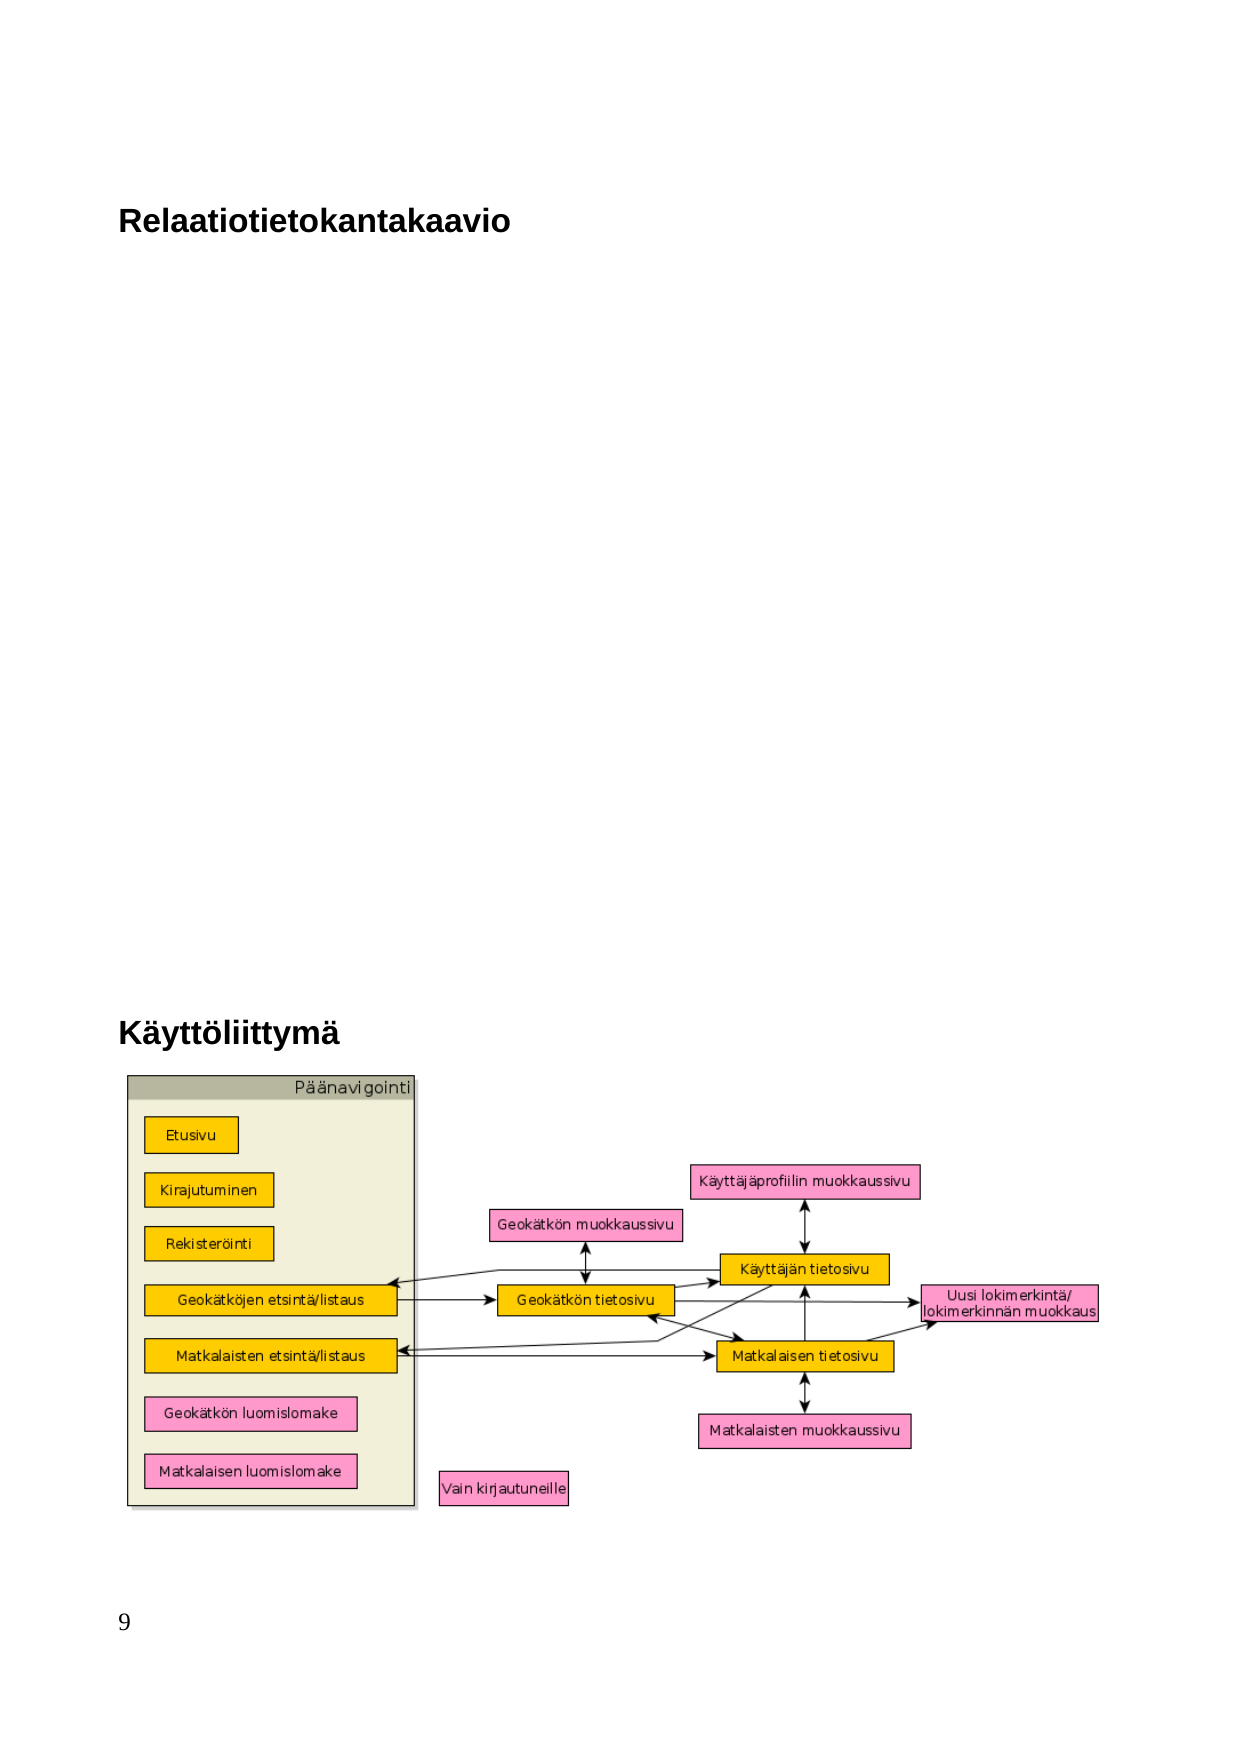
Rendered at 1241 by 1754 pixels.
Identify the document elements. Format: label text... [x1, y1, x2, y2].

subtitle Käyttöliittymä [118, 277, 1122, 1052]
picture [110, 1058, 1115, 1528]
subtitle Relaatiotietokantakaavio [118, 201, 1122, 240]
